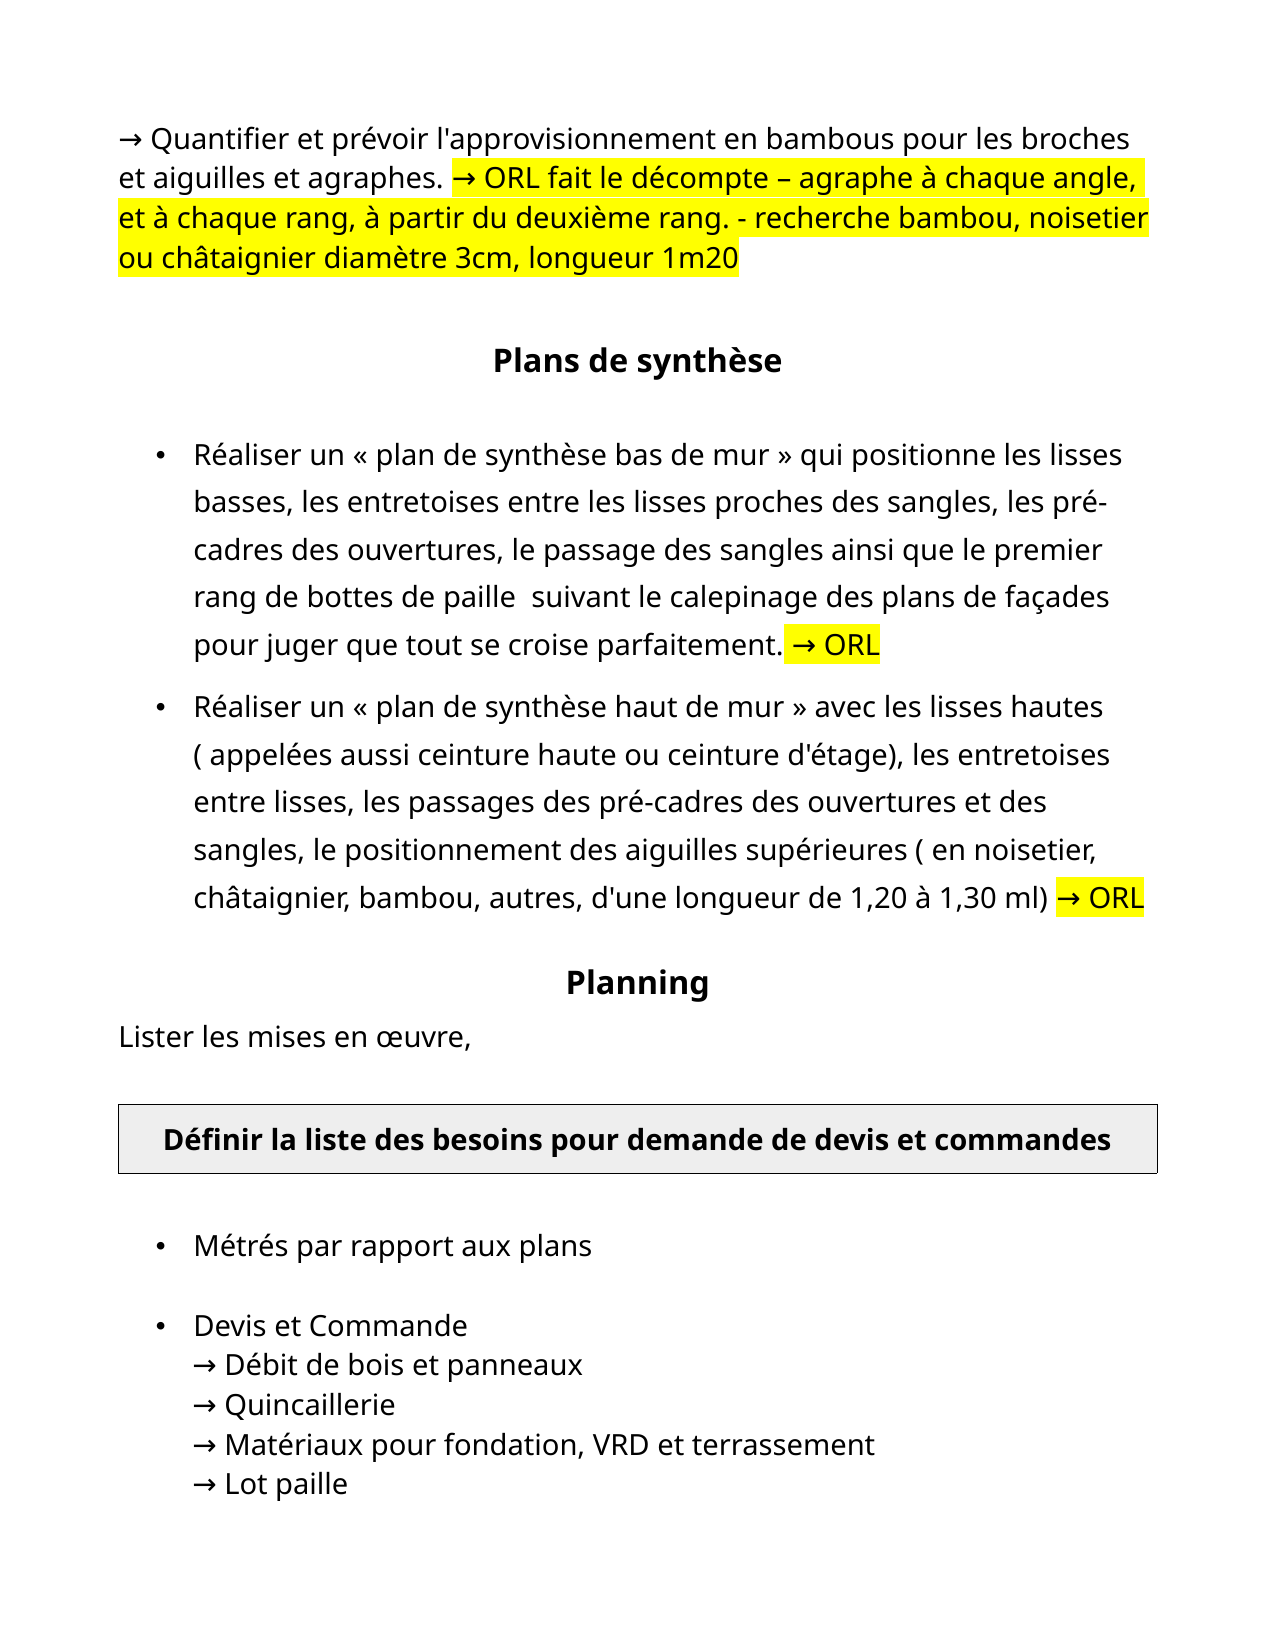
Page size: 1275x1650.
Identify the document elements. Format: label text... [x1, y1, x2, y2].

list Réaliser un « plan de synthèse bas de mur » qui positionne les lisses basses, les entretoises entre les lisses proches des sangles, les pré-cadres des ouvertures, le passage des sangles ainsi que le premier rang de bottes de paille suivant le calepinage des plans de façades pour juger que tout se croise parfaitement. → ORL [156, 434, 1157, 664]
text → Lot paille [192, 1464, 1157, 1503]
text → Matériaux pour fondation, VRD et terrassement [192, 1424, 1157, 1464]
list Réaliser un « plan de synthèse haut de mur » avec les lisses hautes ( appelées aussi ceinture haute ou ceinture d'étage), les entretoises entre lisses, les passages des pré-cadres des ouvertures et des sangles, le positionnement des aiguilles supérieures ( en noisetier, châtaignier, bambou, autres, d'une longueur de 1,20 à 1,30 ml) → ORL [156, 686, 1157, 917]
subtitle Définir la liste des besoins pour demande de devis et commandes [119, 1105, 1157, 1173]
list Métrés par rapport aux plans [156, 1226, 1157, 1265]
text → Quantifier et prévoir l'approvisionnement en bambous pour les broches et aiguilles et agraphes. → ORL fait le décompte – agraphe à chaque angle, et à chaque rang, à partir du deuxième rang. - recherche bambou, noisetier ou châtaignier diamètre 3cm, longueur 1m20 [118, 118, 1157, 277]
list Devis et Commande [156, 1305, 1157, 1344]
text → Débit de bois et panneaux [192, 1344, 1157, 1384]
text → Quincaillerie [192, 1384, 1157, 1424]
subtitle Plans de synthèse [118, 337, 1157, 382]
subtitle Planning [118, 960, 1157, 1004]
text Lister les mises en œuvre, [118, 1017, 1157, 1056]
